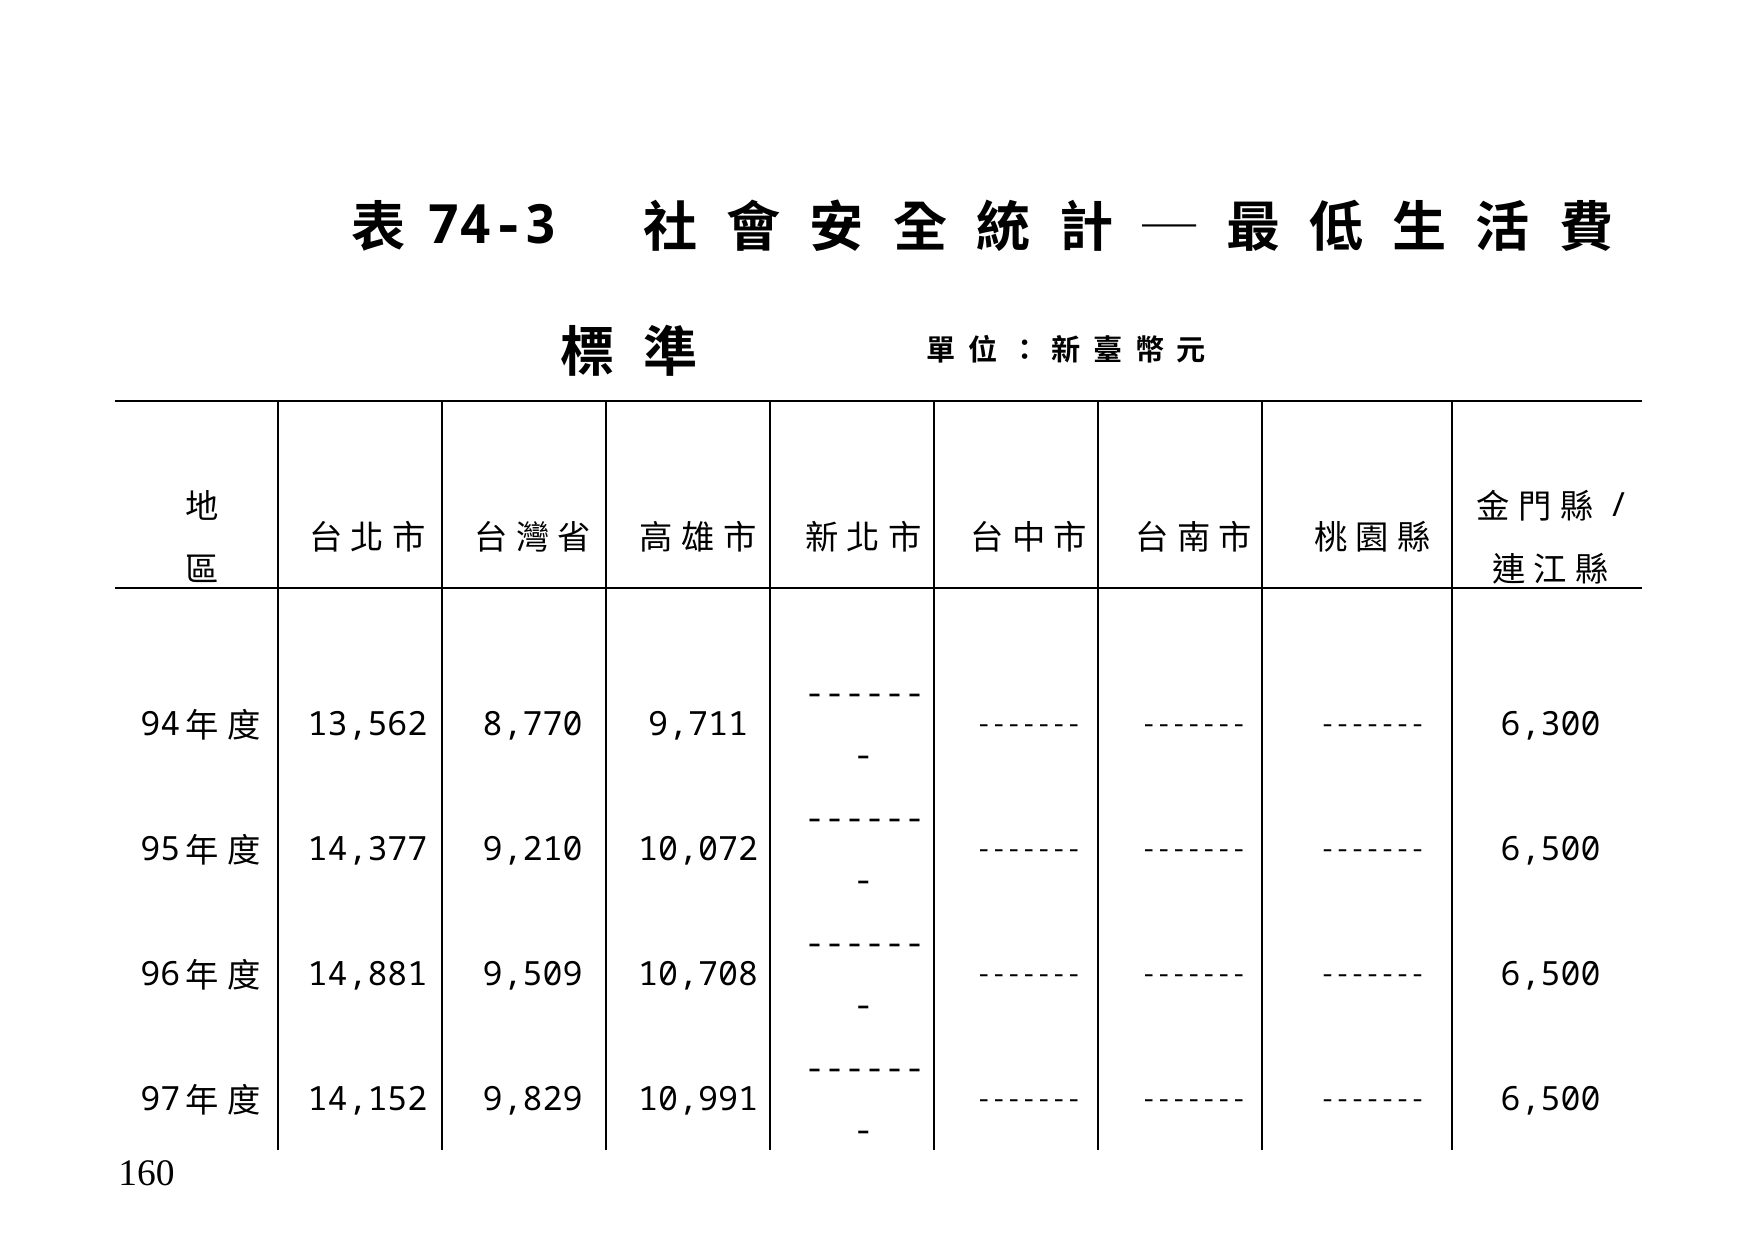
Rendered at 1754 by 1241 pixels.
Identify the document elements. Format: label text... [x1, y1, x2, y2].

table_header 金門縣/ 連江縣 [1453, 402, 1642, 587]
table_cell 6,500 [1453, 1025, 1642, 1150]
table_cell ------- [1263, 589, 1451, 775]
table_cell 6,300 [1453, 589, 1642, 775]
table_cell 13,562 [279, 589, 441, 775]
table_cell ------- [1263, 775, 1451, 900]
subtitle 表74-3 社會安全統計─最低生活費標準 單位：新臺幣元 [128, 150, 1628, 400]
table_cell 10,072 [607, 775, 769, 900]
table_cell ------- [935, 900, 1097, 1025]
table_cell 9,210 [443, 775, 605, 900]
table_cell 14,377 [279, 775, 441, 900]
table_cell ------- [935, 1025, 1097, 1150]
table_cell 9,829 [443, 1025, 605, 1150]
table_cell ------- [771, 775, 933, 900]
table_cell 6,500 [1453, 775, 1642, 900]
table_cell 8,770 [443, 589, 605, 775]
table_header 地 區 [115, 402, 277, 587]
table_cell ------- [771, 589, 933, 775]
table_header 新北市 [771, 402, 933, 587]
table_cell ------- [771, 1025, 933, 1150]
table_cell ------- [1263, 900, 1451, 1025]
table_cell ------- [1099, 900, 1261, 1025]
table_cell 97年度 [115, 1025, 277, 1150]
table_cell 95年度 [115, 775, 277, 900]
table_header 高雄市 [607, 402, 769, 587]
table_cell ------- [1099, 589, 1261, 775]
table_cell ------- [1099, 775, 1261, 900]
table_cell ------- [771, 900, 933, 1025]
table_cell ------- [1263, 1025, 1451, 1150]
table_cell ------- [935, 775, 1097, 900]
table_header 台北市 [279, 402, 441, 587]
table_header 桃園縣 [1263, 402, 1451, 587]
table_cell 96年度 [115, 900, 277, 1025]
table_cell ------- [935, 589, 1097, 775]
table_cell 9,711 [607, 589, 769, 775]
table_cell 14,881 [279, 900, 441, 1025]
table_header 台南市 [1099, 402, 1261, 587]
table_header 台中市 [935, 402, 1097, 587]
table_cell 6,500 [1453, 900, 1642, 1025]
table_cell 94年度 [115, 589, 277, 775]
table_cell 10,708 [607, 900, 769, 1025]
table_cell 10,991 [607, 1025, 769, 1150]
table_header 台灣省 [443, 402, 605, 587]
table_cell ------- [1099, 1025, 1261, 1150]
table_cell 14,152 [279, 1025, 441, 1150]
table_cell 9,509 [443, 900, 605, 1025]
